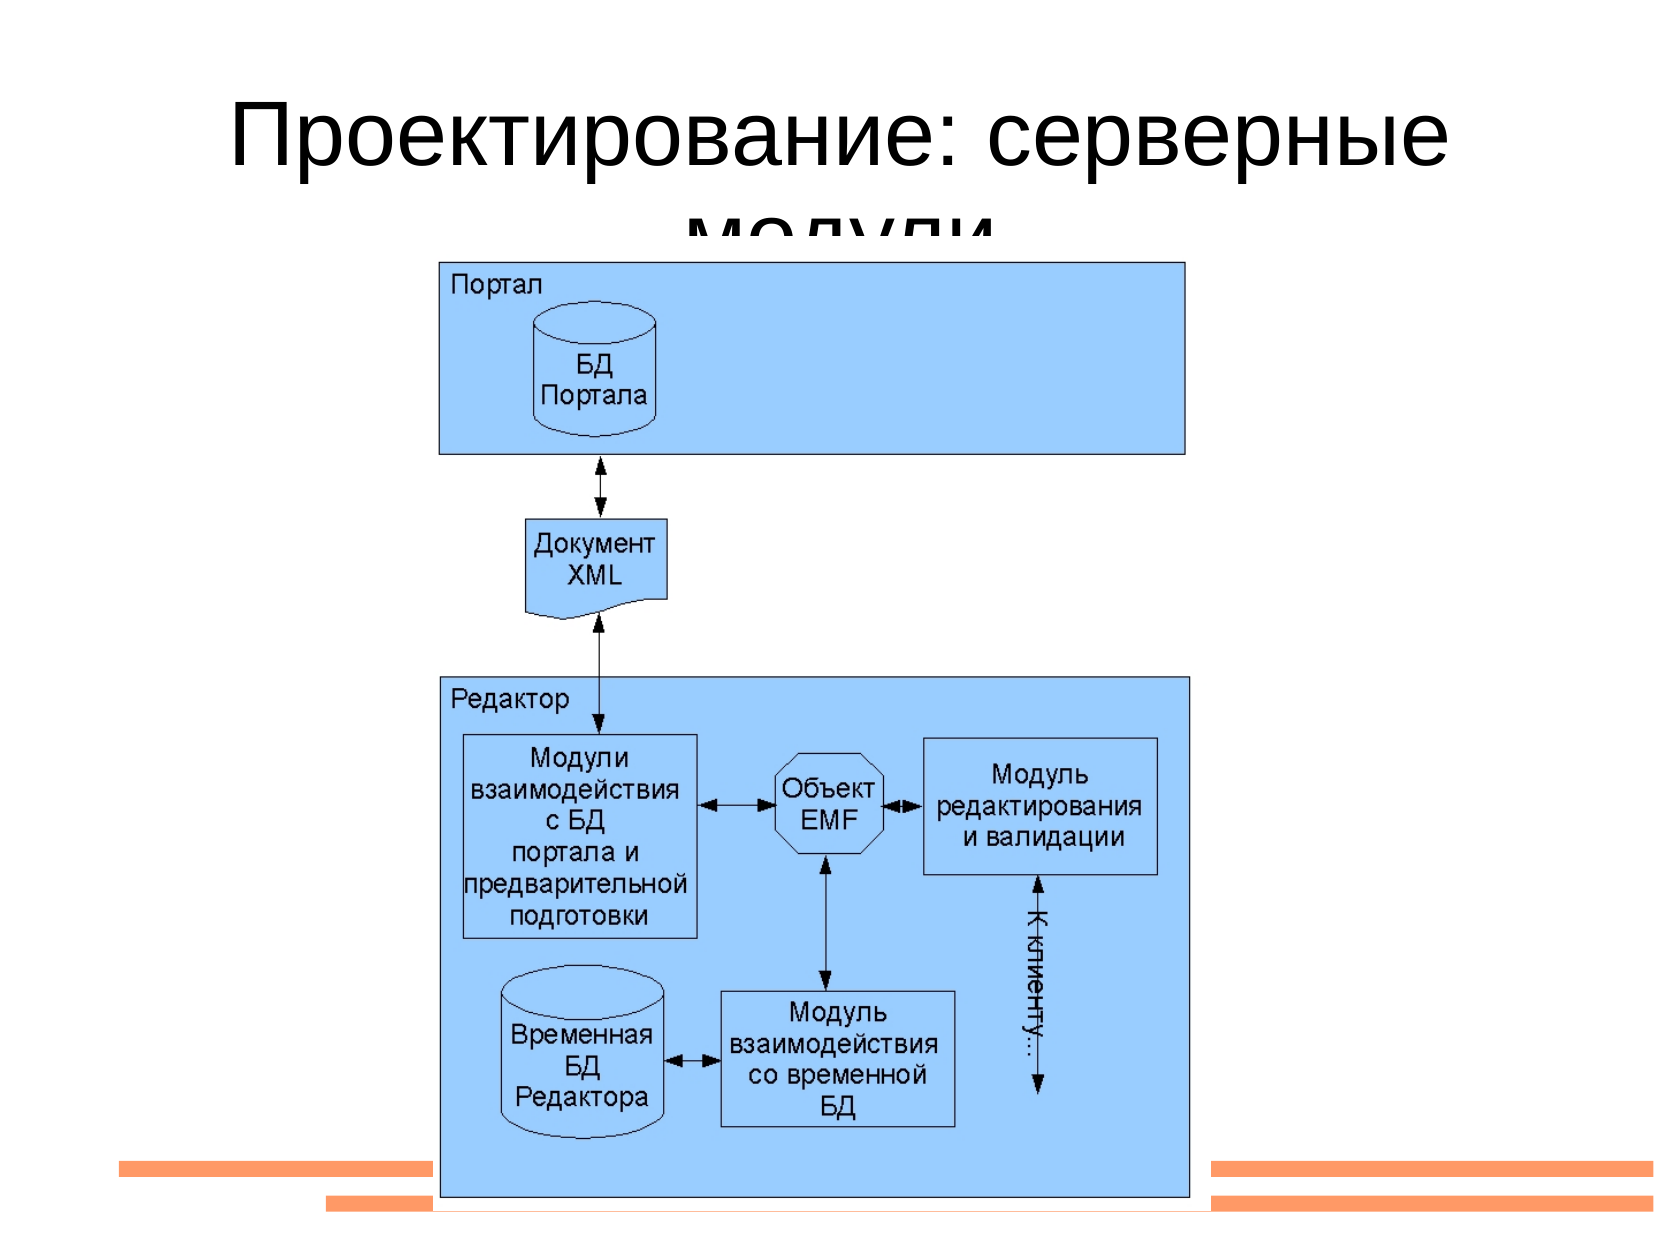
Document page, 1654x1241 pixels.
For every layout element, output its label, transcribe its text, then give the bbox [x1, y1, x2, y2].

picture [433, 236, 1211, 1211]
title Проектирование: серверные модули [118, 88, 1564, 281]
